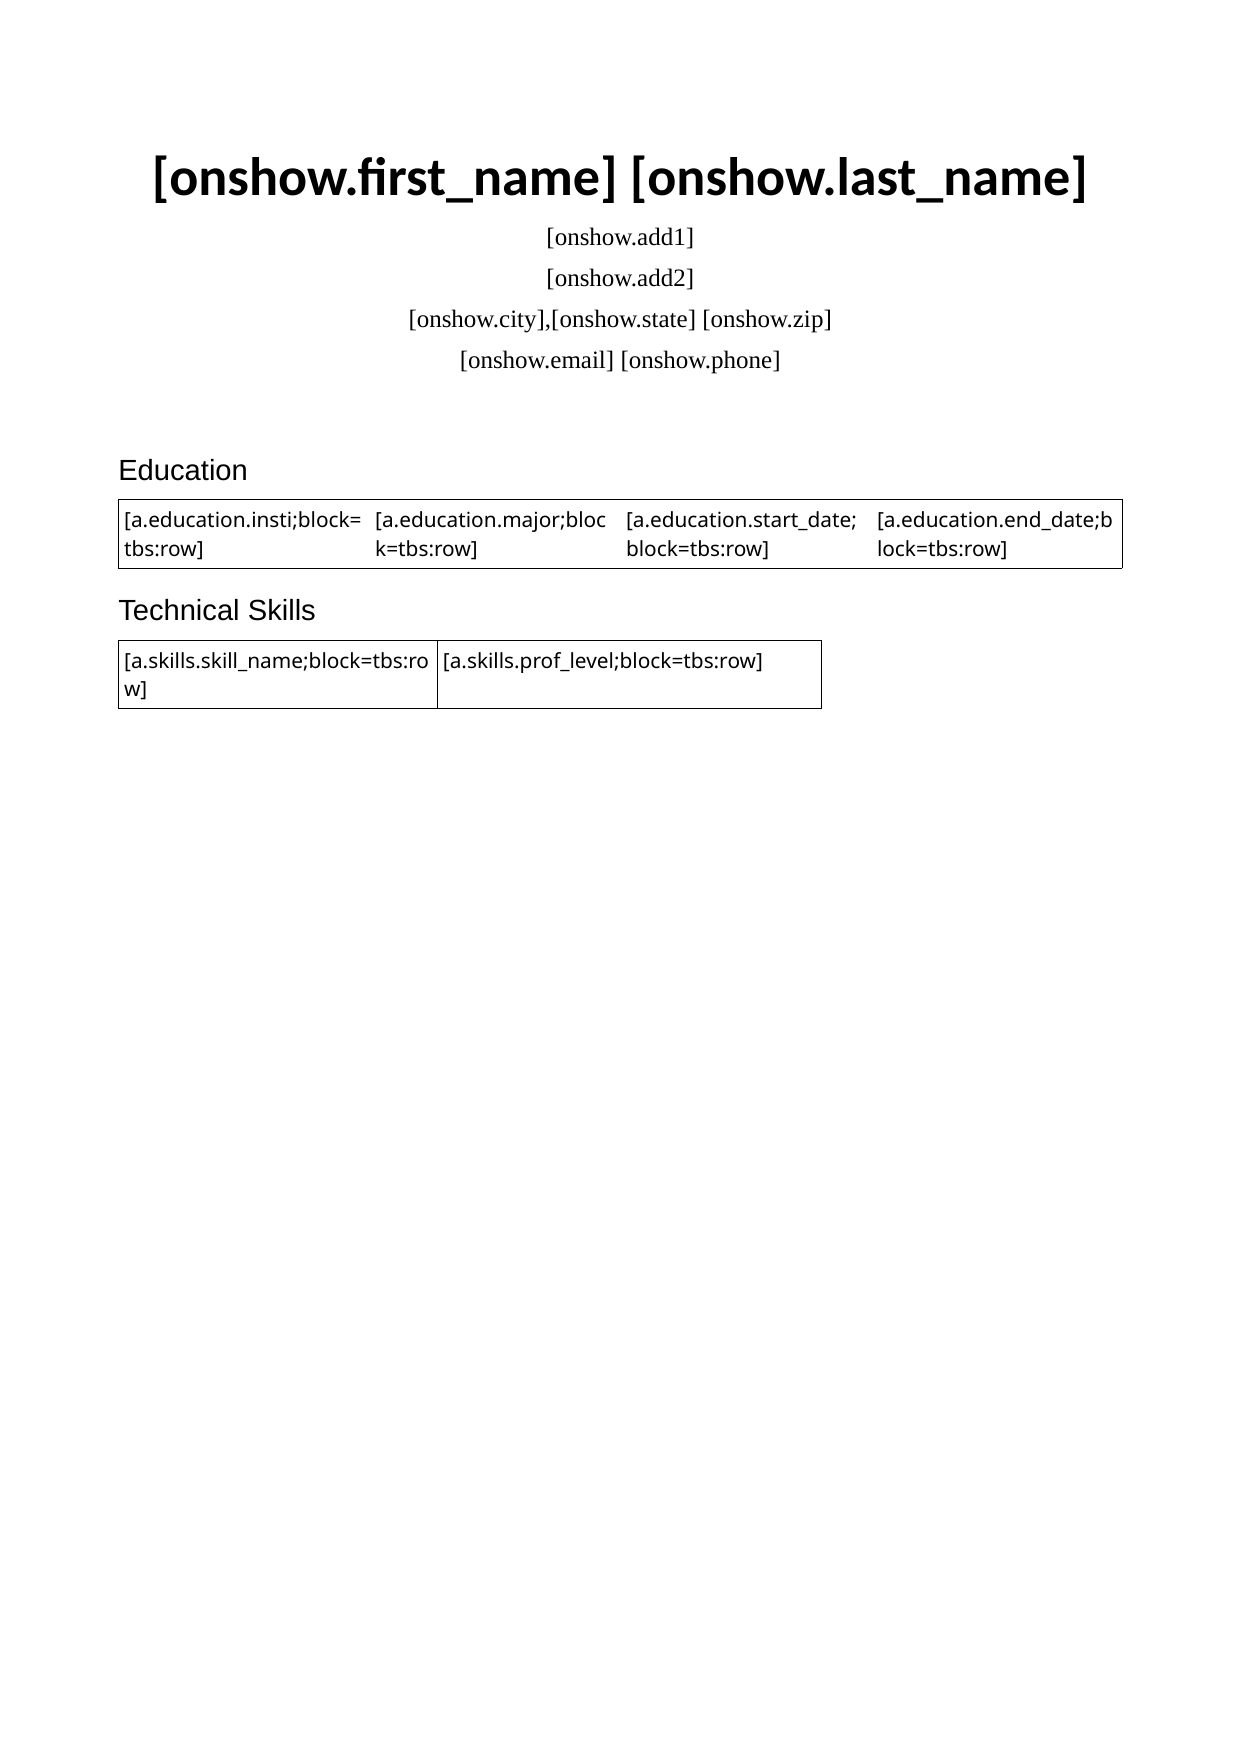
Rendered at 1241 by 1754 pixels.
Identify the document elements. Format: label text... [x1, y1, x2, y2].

text [onshow.email] [onshow.phone] [118, 346, 1122, 374]
subtitle [onshow.first_name] [onshow.last_name] [118, 143, 1122, 209]
table_header [a.education.start_date;block=tbs:row] [620, 500, 871, 568]
table_header [a.education.end_date;block=tbs:row] [871, 500, 1122, 568]
subtitle Education [118, 453, 1122, 487]
table_header [a.skills.prof_level;block=tbs:row] [438, 641, 821, 708]
subtitle Technical Skills [118, 593, 1122, 627]
table_header [a.skills.skill_name;block=tbs:row] [119, 641, 437, 708]
text [onshow.add2] [118, 263, 1122, 292]
table_header [a.education.major;block=tbs:row] [369, 500, 620, 568]
text [onshow.city],[onshow.state] [onshow.zip] [118, 304, 1122, 333]
table_header [a.education.insti;block=tbs:row] [119, 500, 369, 568]
text [onshow.add1] [118, 222, 1122, 251]
